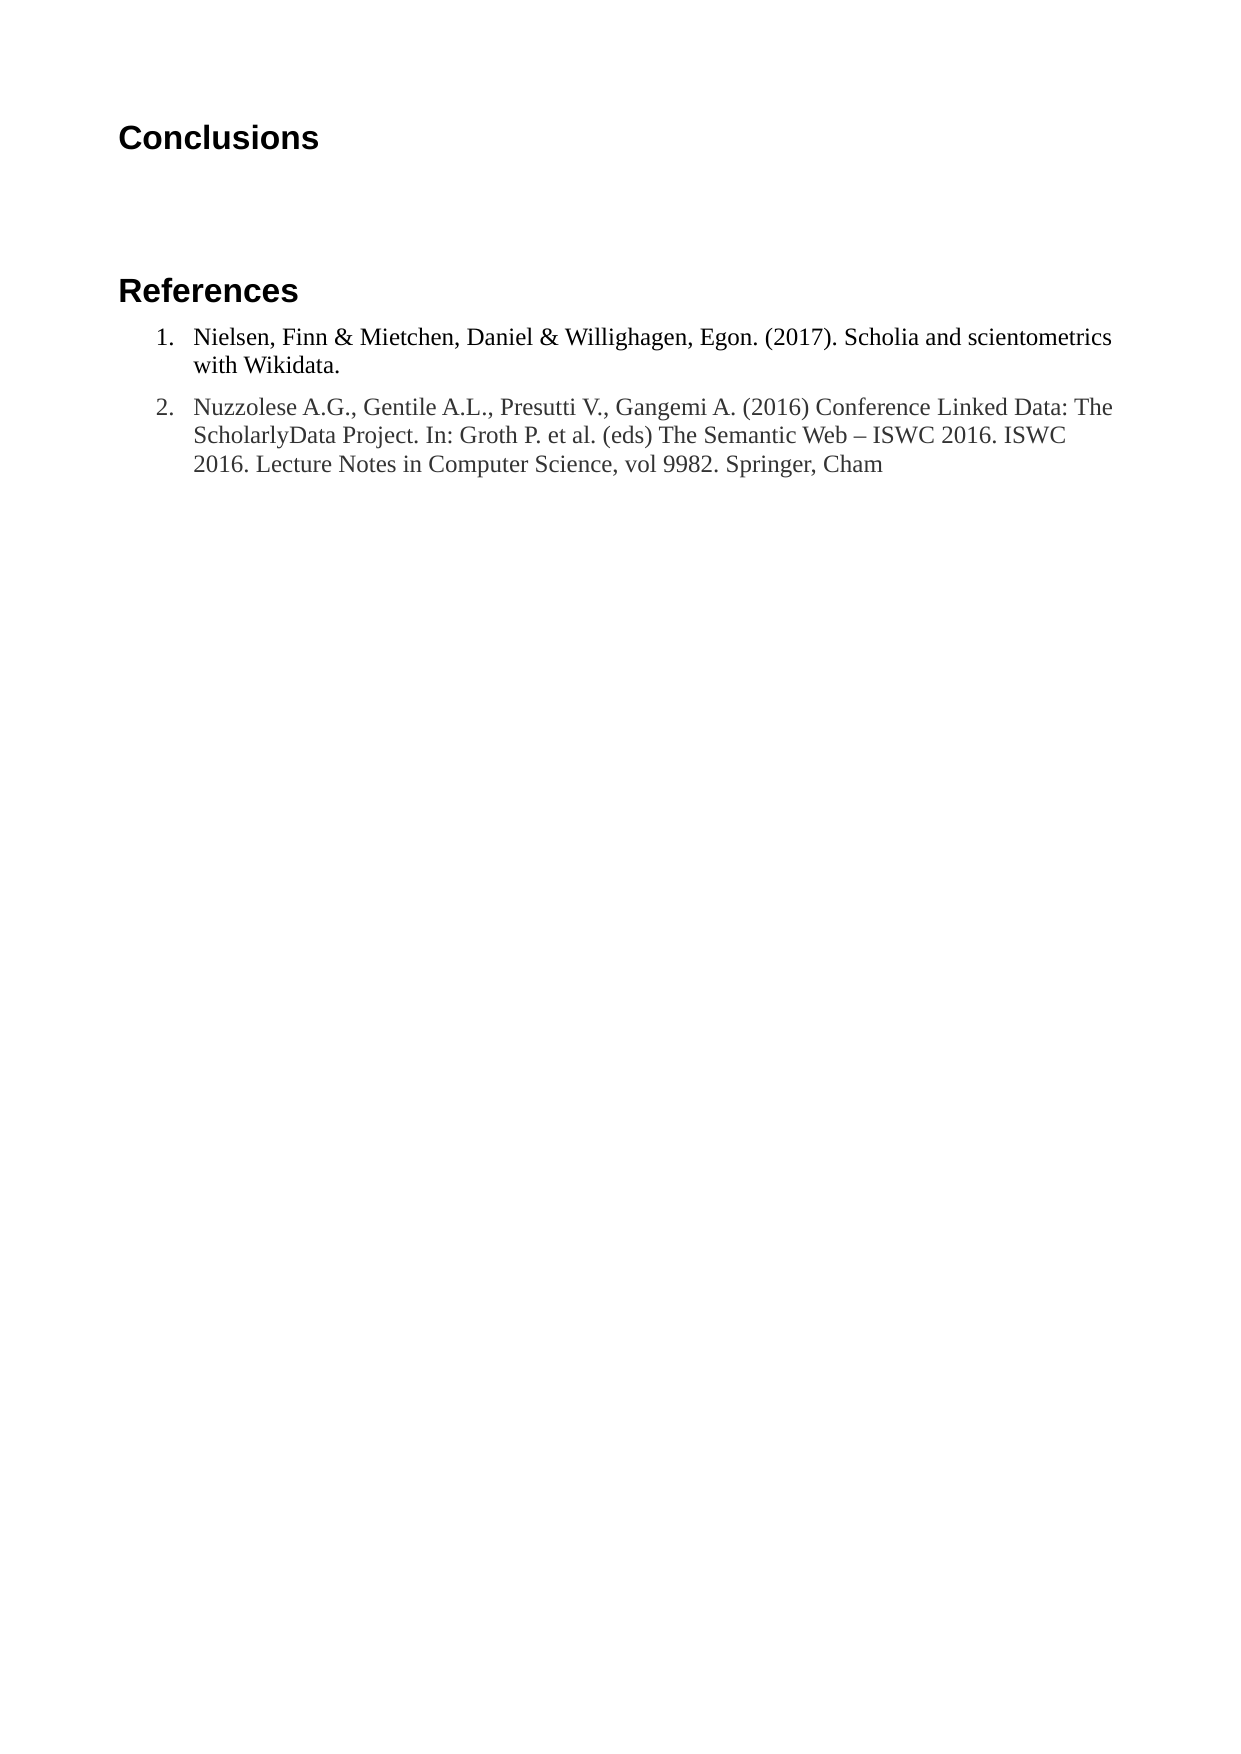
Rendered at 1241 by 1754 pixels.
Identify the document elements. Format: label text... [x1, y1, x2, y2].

subtitle References [118, 270, 1122, 309]
list Nuzzolese A.G., Gentile A.L., Presutti V., Gangemi A. (2016) Conference Linked Data: The ScholarlyData Project. In: Groth P. et al. (eds) The Semantic Web – ISWC 2016. ISWC 2016. Lecture Notes in Computer Science, vol 9982. Springer, Cham [156, 392, 1122, 478]
subtitle Conclusions [118, 118, 1122, 157]
list Nielsen, Finn & Mietchen, Daniel & Willighagen, Egon. (2017). Scholia and scientometrics with Wikidata. [156, 322, 1122, 379]
